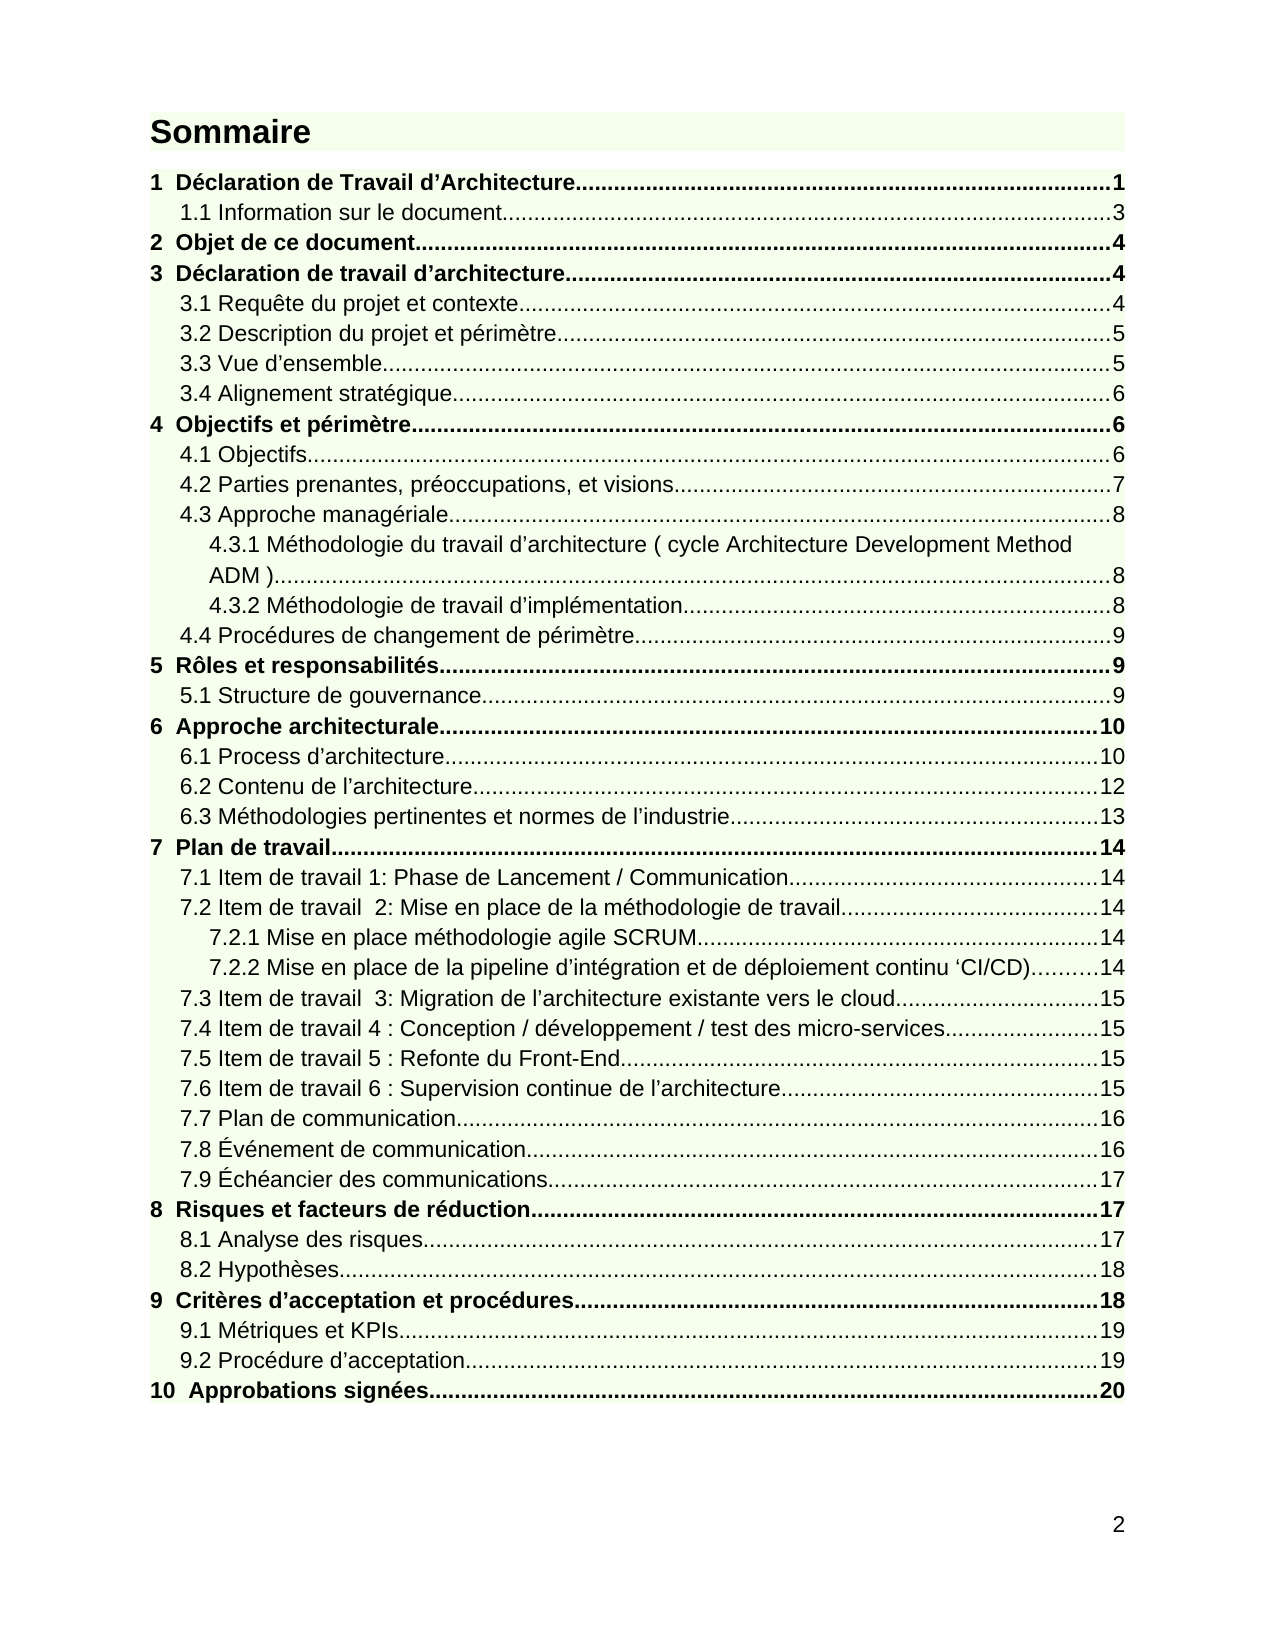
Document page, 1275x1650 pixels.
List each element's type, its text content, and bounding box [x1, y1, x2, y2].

subtitle 6.3 Méthodologies pertinentes et normes de l’industrie 13 [179, 803, 1125, 829]
subtitle 4.4 Procédures de changement de périmètre 9 [179, 622, 1125, 648]
subtitle 8 Risques et facteurs de réduction 17 [150, 1196, 1125, 1222]
subtitle 4.2 Parties prenantes, préoccupations, et visions 7 [179, 471, 1125, 497]
subtitle 5.1 Structure de gouvernance 9 [179, 682, 1125, 709]
subtitle 8.1 Analyse des risques 17 [179, 1226, 1125, 1252]
subtitle Sommaire [150, 112, 1125, 151]
subtitle 7.7 Plan de communication 16 [179, 1105, 1125, 1132]
subtitle 9.2 Procédure d’acceptation 19 [179, 1347, 1125, 1373]
subtitle 7.5 Item de travail 5 : Refonte du Front-End 15 [179, 1045, 1125, 1071]
subtitle 9 Critères d’acceptation et procédures 18 [150, 1287, 1125, 1313]
subtitle 4.3.1 Méthodologie du travail d’architecture ( cycle Architecture Development Method ADM ) 8 [209, 531, 1125, 588]
subtitle 6.2 Contenu de l’architecture 12 [179, 773, 1125, 799]
subtitle 3.4 Alignement stratégique 6 [179, 380, 1125, 407]
subtitle 2 Objet de ce document 4 [150, 229, 1125, 256]
subtitle 3.1 Requête du projet et contexte 4 [179, 290, 1125, 316]
subtitle 4.3 Approche managériale 8 [179, 501, 1125, 527]
subtitle 6 Approche architecturale 10 [150, 713, 1125, 739]
subtitle 7.2.1 Mise en place méthodologie agile SCRUM 14 [209, 924, 1125, 950]
subtitle 3 Déclaration de travail d’architecture 4 [150, 259, 1125, 286]
subtitle 4.3.2 Méthodologie de travail d’implémentation 8 [209, 592, 1125, 618]
subtitle 7.2 Item de travail 2: Mise en place de la méthodologie de travail 14 [179, 894, 1125, 920]
subtitle 3.3 Vue d’ensemble 5 [179, 350, 1125, 376]
subtitle 7.2.2 Mise en place de la pipeline d’intégration et de déploiement continu ‘CI/CD) 14 [209, 954, 1125, 981]
subtitle 7.3 Item de travail 3: Migration de l’architecture existante vers le cloud 15 [179, 984, 1125, 1011]
subtitle 7.8 Événement de communication 16 [179, 1136, 1125, 1162]
subtitle 8.2 Hypothèses 18 [179, 1256, 1125, 1283]
subtitle 7 Plan de travail 14 [150, 833, 1125, 860]
subtitle 5 Rôles et responsabilités 9 [150, 652, 1125, 678]
subtitle 7.1 Item de travail 1: Phase de Lancement / Communication 14 [179, 864, 1125, 890]
subtitle 1.1 Information sur le document 3 [179, 199, 1125, 225]
subtitle 7.4 Item de travail 4 : Conception / développement / test des micro-services 15 [179, 1015, 1125, 1041]
subtitle 7.6 Item de travail 6 : Supervision continue de l’architecture 15 [179, 1075, 1125, 1101]
subtitle 1 Déclaration de Travail d’Architecture 1 [150, 169, 1125, 195]
subtitle 6.1 Process d’architecture 10 [179, 743, 1125, 769]
subtitle 4.1 Objectifs 6 [179, 441, 1125, 467]
subtitle 3.2 Description du projet et périmètre 5 [179, 320, 1125, 346]
subtitle 10 Approbations signées 20 [150, 1377, 1125, 1403]
subtitle 4 Objectifs et périmètre 6 [150, 411, 1125, 437]
subtitle 9.1 Métriques et KPIs 19 [179, 1317, 1125, 1343]
subtitle 7.9 Échéancier des communications 17 [179, 1166, 1125, 1192]
